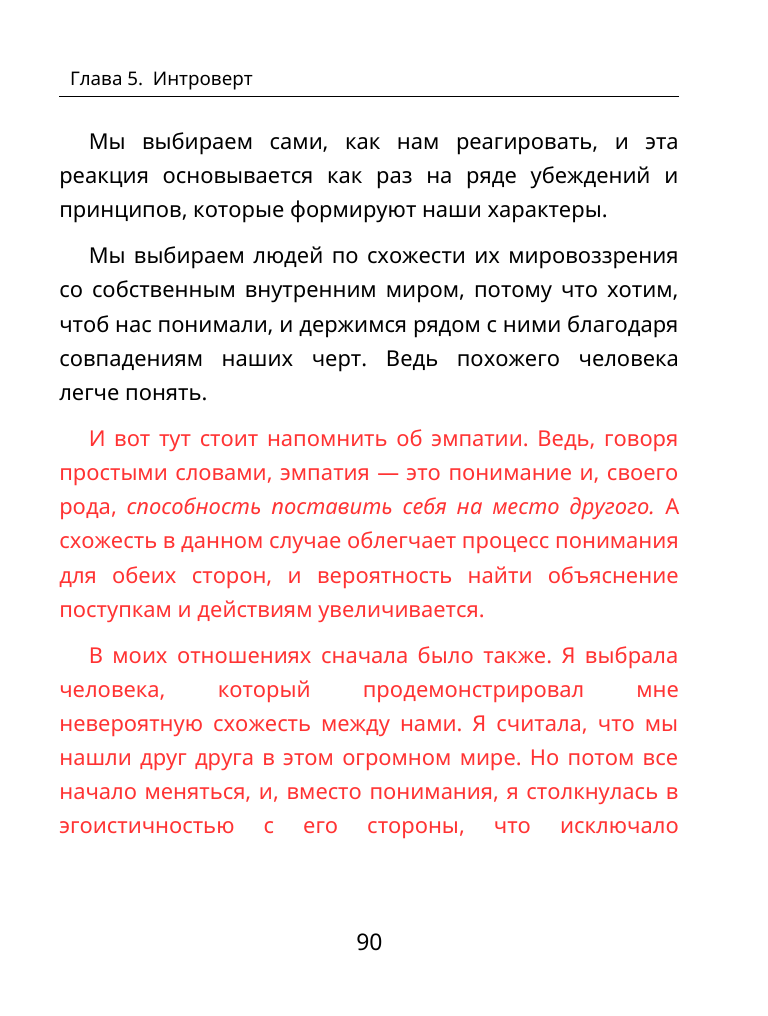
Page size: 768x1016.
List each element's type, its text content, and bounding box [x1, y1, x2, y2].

text Мы выбираем сами, как нам реагировать, и эта реакция основывается как раз на ряде убеждений и принципов, которые формируют наши характеры. [59, 126, 679, 224]
text И вот тут стоит напомнить об эмпатии. Ведь, говоря простыми словами, эмпатия — это понимание и, своего рода, способность поставить себя на место другого. А схожесть в данном случае облегчает процесс понимания для обеих сторон, и вероятность найти объяснение поступкам и действиям увеличивается. [59, 423, 679, 623]
text В моих отношениях сначала было также. Я выбрала человека, который продемонстрировал мне невероятную схожесть между нами. Я считала, что мы нашли друг друга в этом огромном мире. Но потом все начало меняться, и, вместо понимания, я столкнулась в эгоистичностью с его стороны, что исключало [59, 640, 679, 840]
text Мы выбираем людей по схожести их мировоззрения со собственным внутренним миром, потому что хотим, чтоб нас понимали, и держимся рядом с ними благодаря совпадениям наших черт. Ведь похожего человека легче понять. [59, 240, 679, 407]
